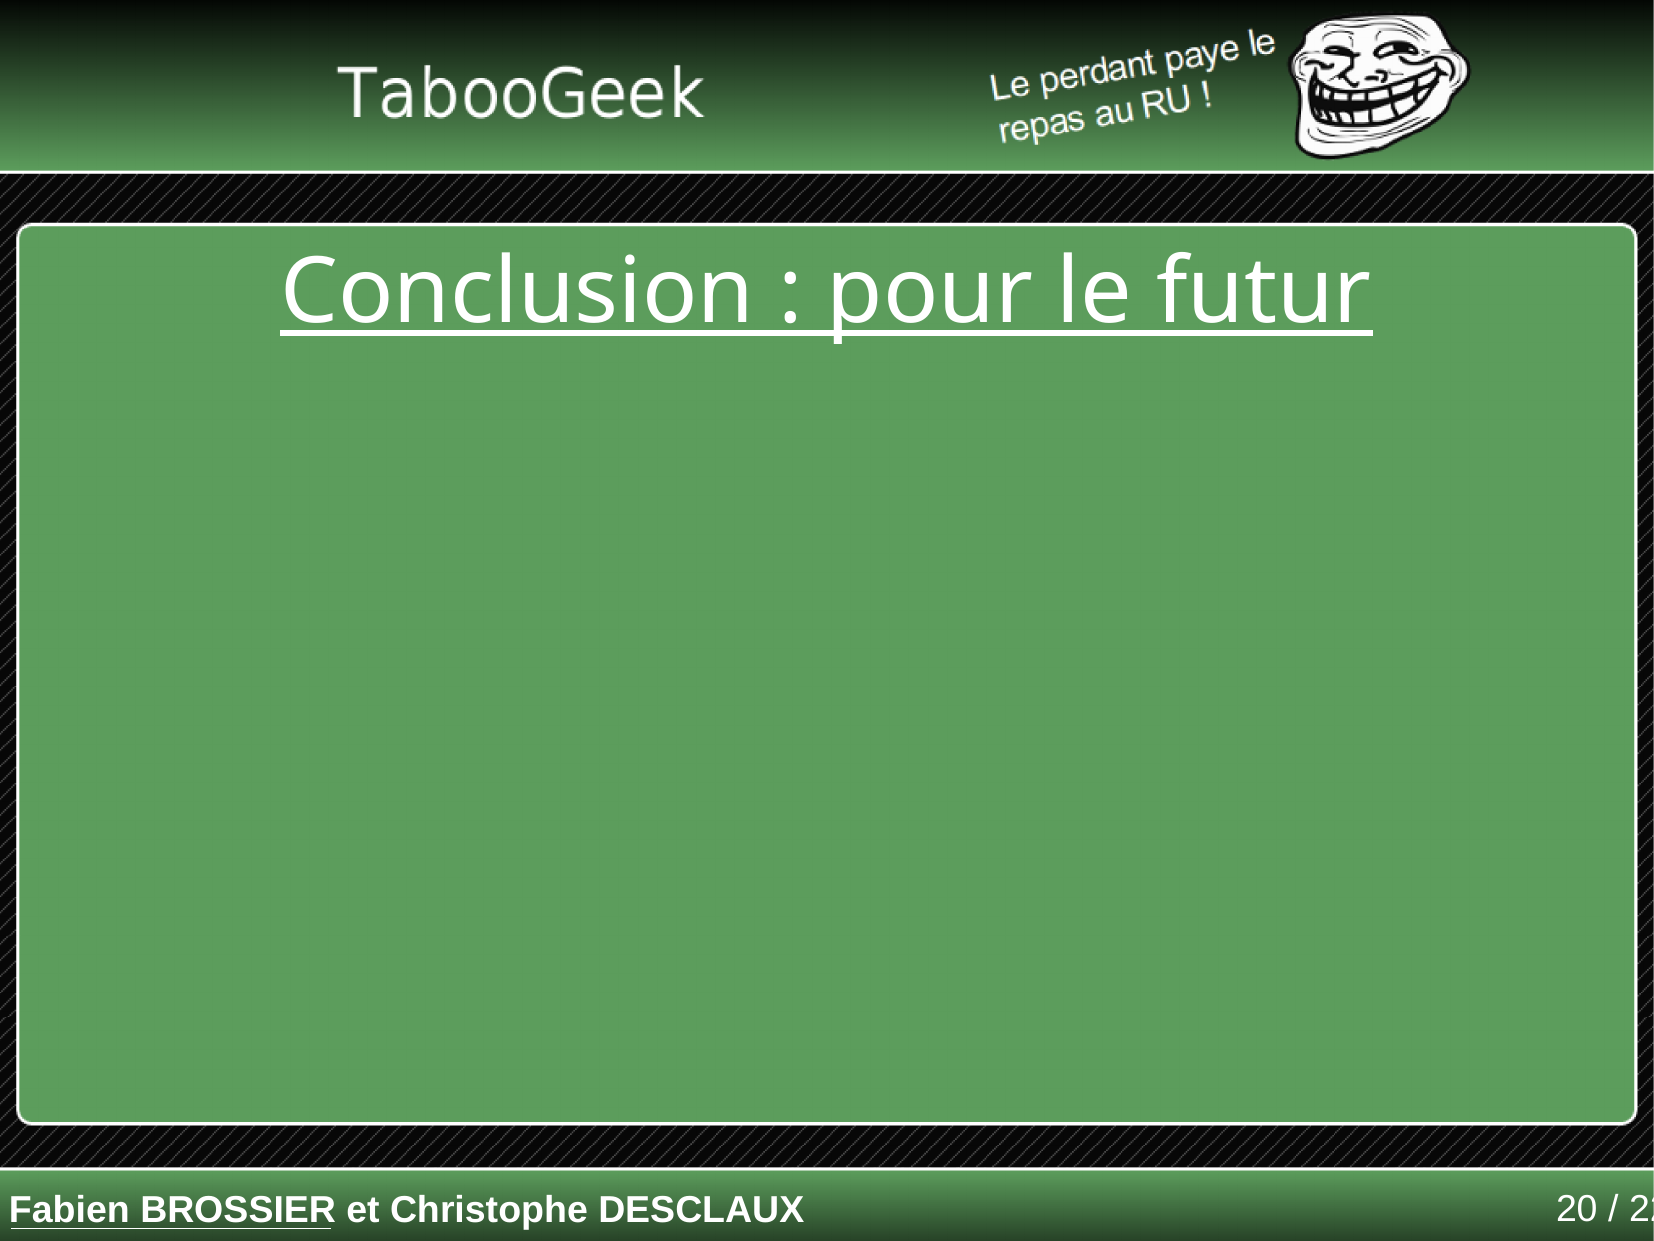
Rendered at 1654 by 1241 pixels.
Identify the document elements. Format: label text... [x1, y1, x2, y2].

picture [0, 0, 1654, 1241]
title Conclusion : pour le futur [35, 213, 1619, 362]
